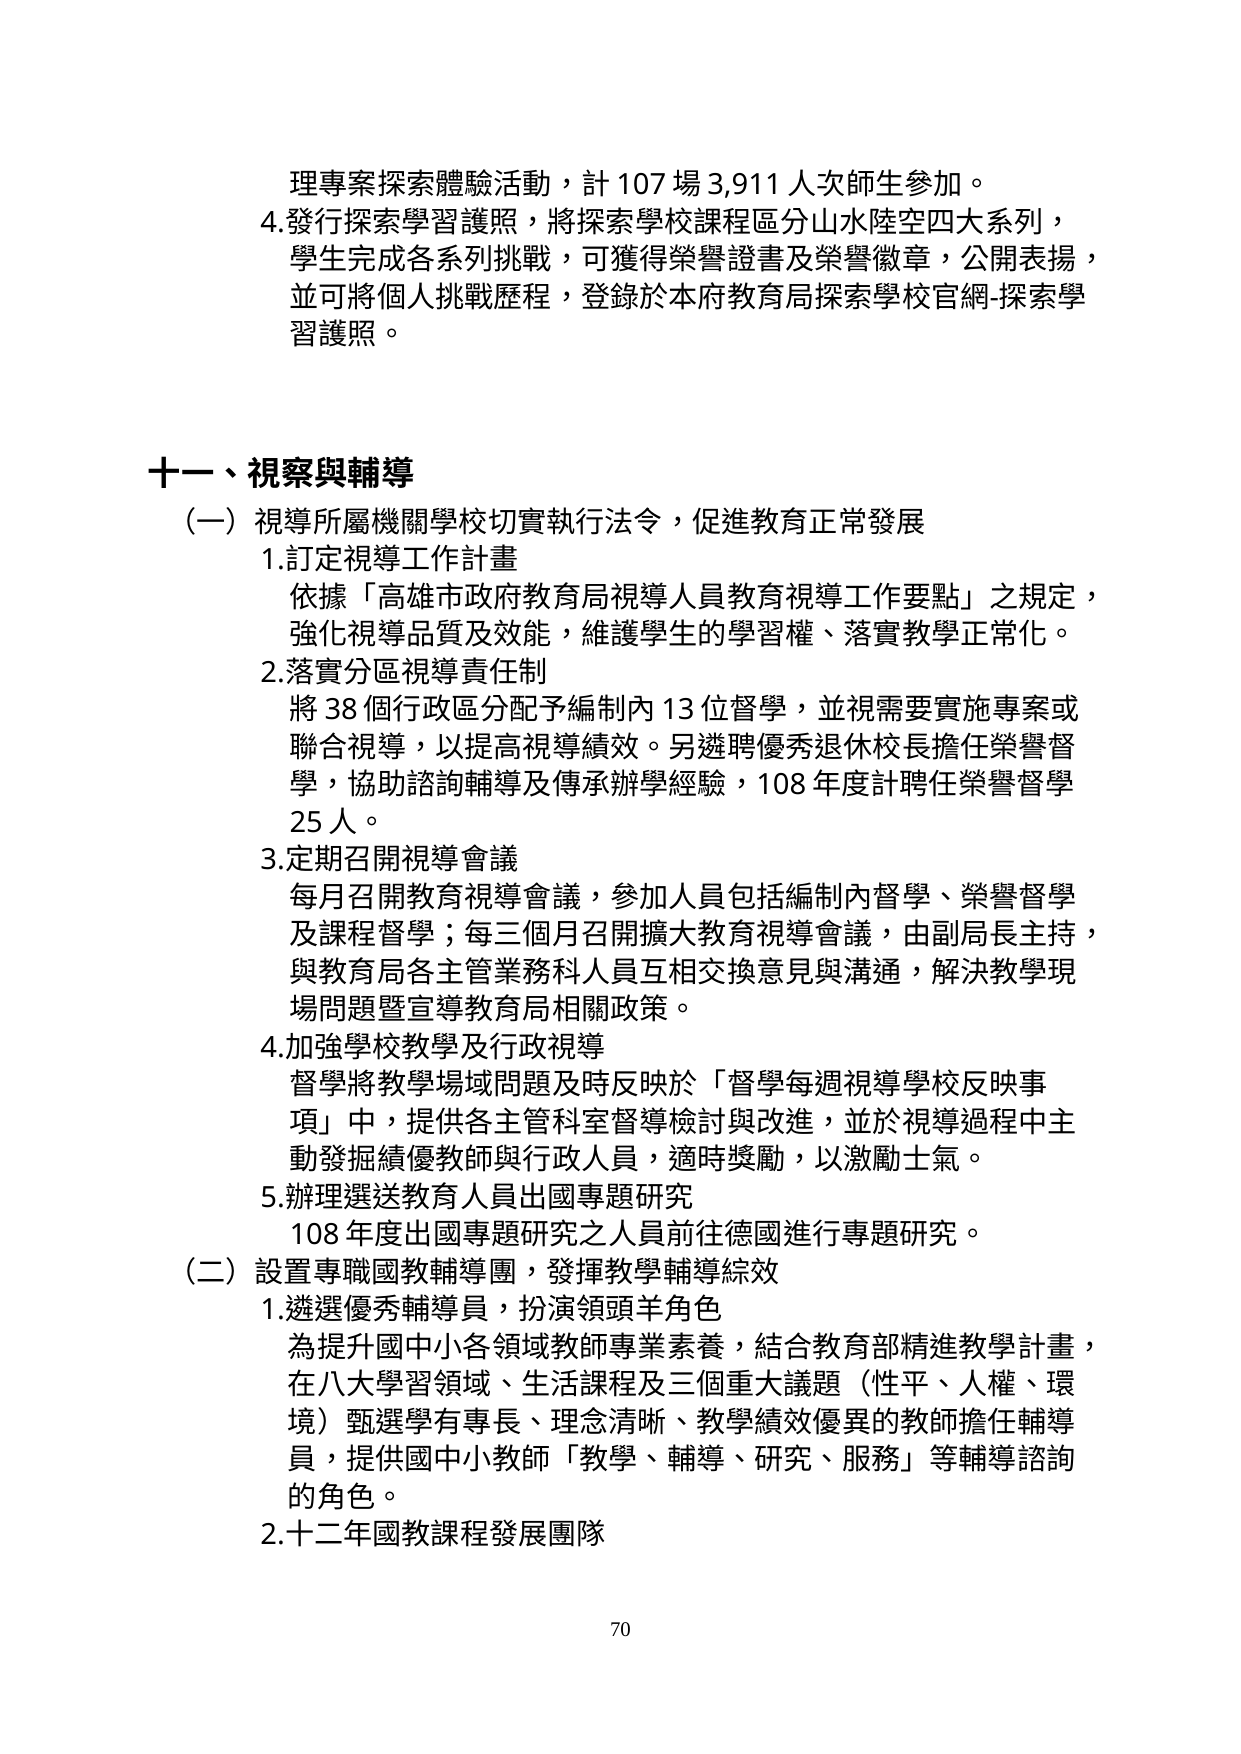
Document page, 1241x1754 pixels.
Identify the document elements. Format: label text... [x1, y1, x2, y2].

text 2.十二年國教課程發展團隊 [260, 1514, 1092, 1552]
text 十一、視察與輔導 [148, 427, 1092, 502]
text 2.落實分區視導責任制 將38個行政區分配予編制內13位督學，並視需要實施專案或聯合視導，以提高視導績效。另遴聘優秀退休校長擔任榮譽督學，協助諮詢輔導及傳承辦學經驗，108年度計聘任榮譽督學25人。 [260, 652, 1092, 839]
text 4.加強學校教學及行政視導 督學將教學場域問題及時反映於「督學每週視導學校反映事項」中，提供各主管科室督導檢討與改進，並於視導過程中主動發掘績優教師與行政人員，適時獎勵，以激勵士氣。 [260, 1027, 1092, 1177]
text 5.辦理選送教育人員出國專題研究 108年度出國專題研究之人員前往德國進行專題研究。 [260, 1177, 1092, 1252]
text 1.訂定視導工作計畫 依據「高雄市政府教育局視導人員教育視導工作要點」之規定，強化視導品質及效能，維護學生的學習權、落實教學正常化。 [260, 539, 1092, 652]
text 理專案探索體驗活動，計107場3,911人次師生參加。 [260, 164, 1092, 202]
text 1.遴選優秀輔導員，扮演領頭羊角色 [260, 1289, 1092, 1327]
text （二）設置專職國教輔導團，發揮教學輔導綜效 [148, 1252, 1092, 1289]
text 為提升國中小各領域教師專業素養，結合教育部精進教學計畫，在八大學習領域、生活課程及三個重大議題（性平、人權、環境）甄選學有專長、理念清晰、教學績效優異的教師擔任輔導員，提供國中小教師「教學、輔導、研究、服務」等輔導諮詢的角色。 [288, 1327, 1092, 1514]
text （一）視導所屬機關學校切實執行法令，促進教育正常發展 [148, 502, 1092, 539]
text 3.定期召開視導會議 每月召開教育視導會議，參加人員包括編制內督學、榮譽督學及課程督學；每三個月召開擴大教育視導會議，由副局長主持，與教育局各主管業務科人員互相交換意見與溝通，解決教學現場問題暨宣導教育局相關政策。 [260, 839, 1092, 1027]
text 4.發行探索學習護照，將探索學校課程區分山水陸空四大系列，學生完成各系列挑戰，可獲得榮譽證書及榮譽徽章，公開表揚，並可將個人挑戰歷程，登錄於本府教育局探索學校官網-探索學習護照。 [260, 202, 1092, 352]
